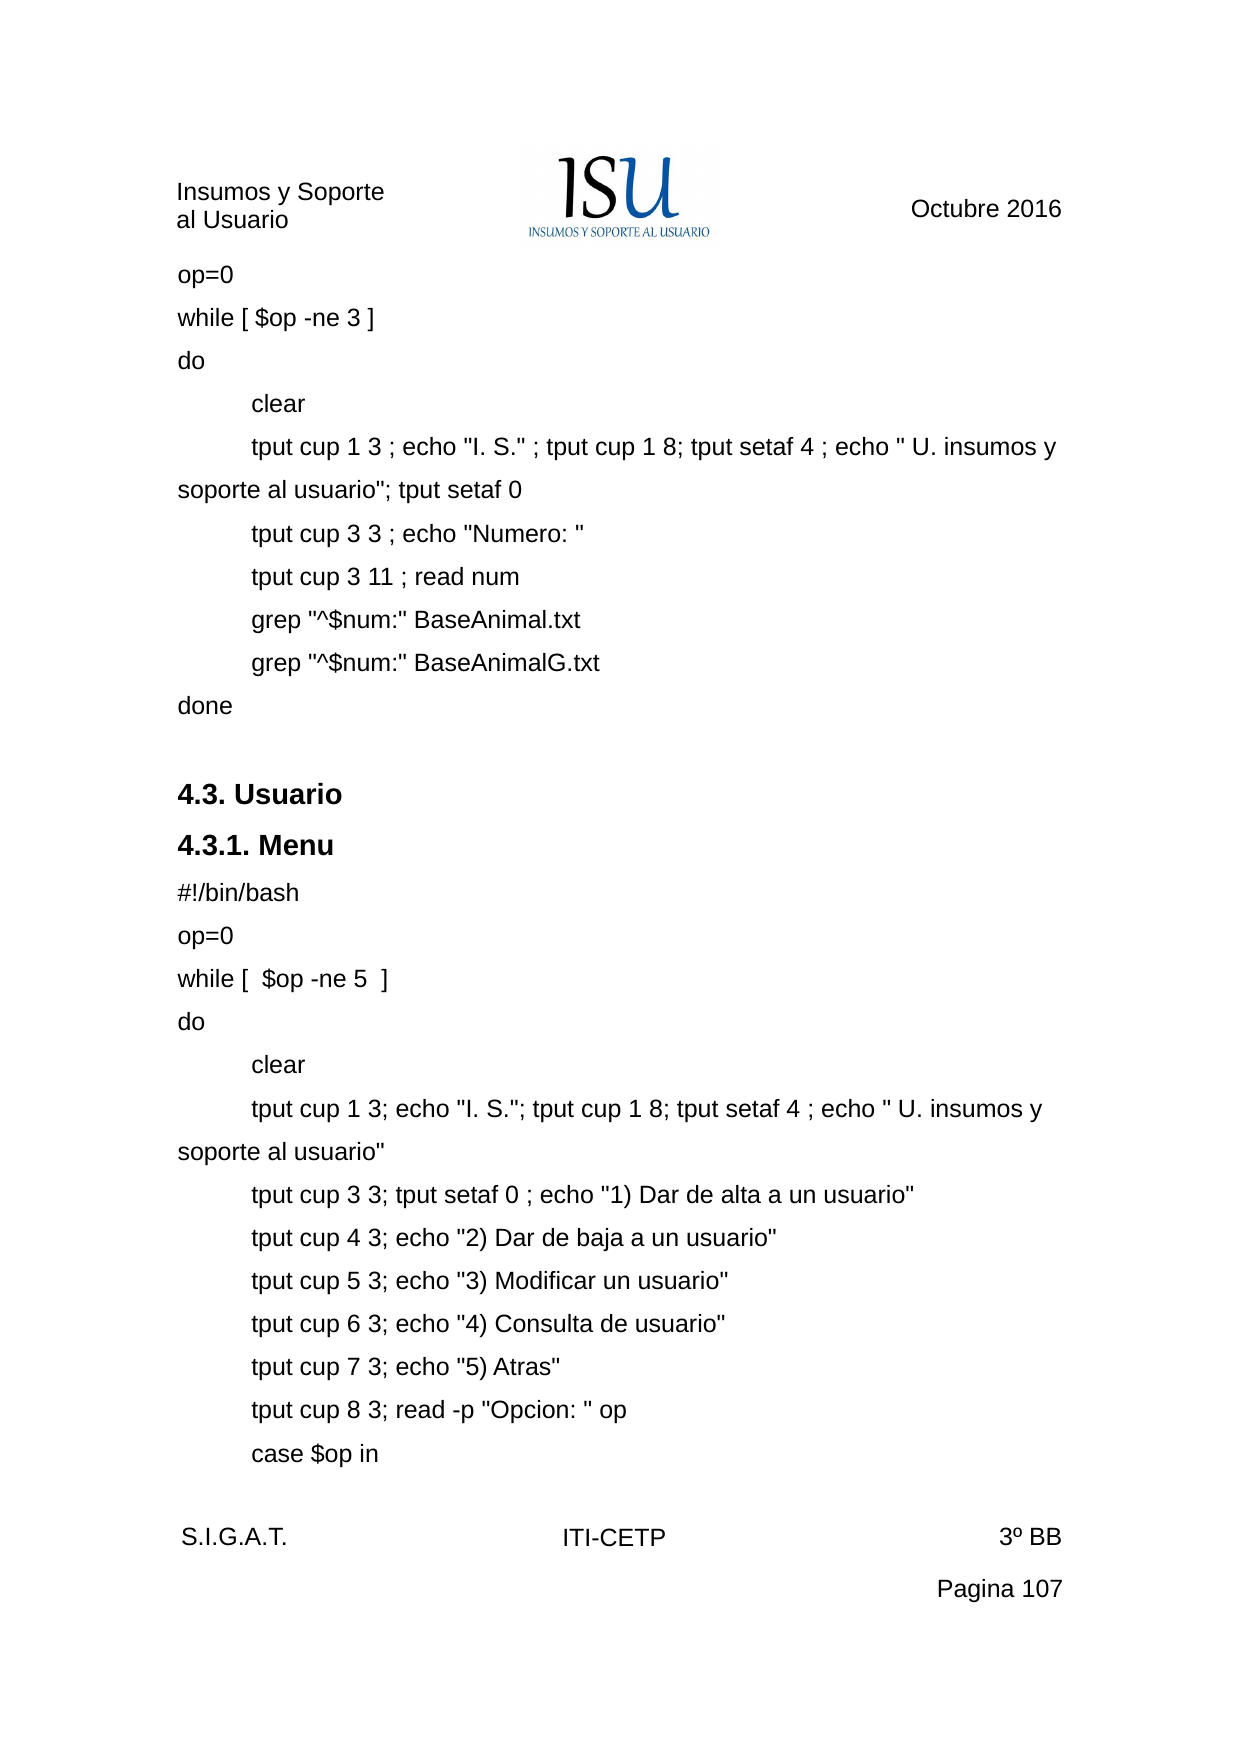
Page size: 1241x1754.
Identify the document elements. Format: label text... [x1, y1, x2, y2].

text op=0 while [ $op -ne 3 ] do clear tput cup 1 3 ; echo "I. S." ; tput cup 1 8; tput setaf 4 ; echo " U. insumos y soporte al usuario"; tput setaf 0 tput cup 3 3 ; echo "Numero: " tput cup 3 11 ; read num grep "^$num:" BaseAnimal.txt grep "^$num:" BaseAnimalG.txt done [177, 260, 1063, 763]
text 4.3.1. Menu [177, 828, 1063, 861]
text #!/bin/bash op=0 while [ $op -ne 5 ] do clear tput cup 1 3; echo "I. S."; tput cup 1 8; tput setaf 4 ; echo " U. insumos y soporte al usuario" tput cup 3 3; tput setaf 0 ; echo "1) Dar de alta a un usuario" tput cup 4 3; echo "2) Dar de baja a un usuario" tput cup 5 3; echo "3) Modificar un usuario" tput cup 6 3; echo "4) Consulta de usuario" tput cup 7 3; echo "5) Atras" tput cup 8 3; read -p "Opcion: " op case $op in [177, 878, 1063, 1467]
picture [517, 138, 723, 252]
text 4.3. Usuario [177, 777, 1063, 811]
